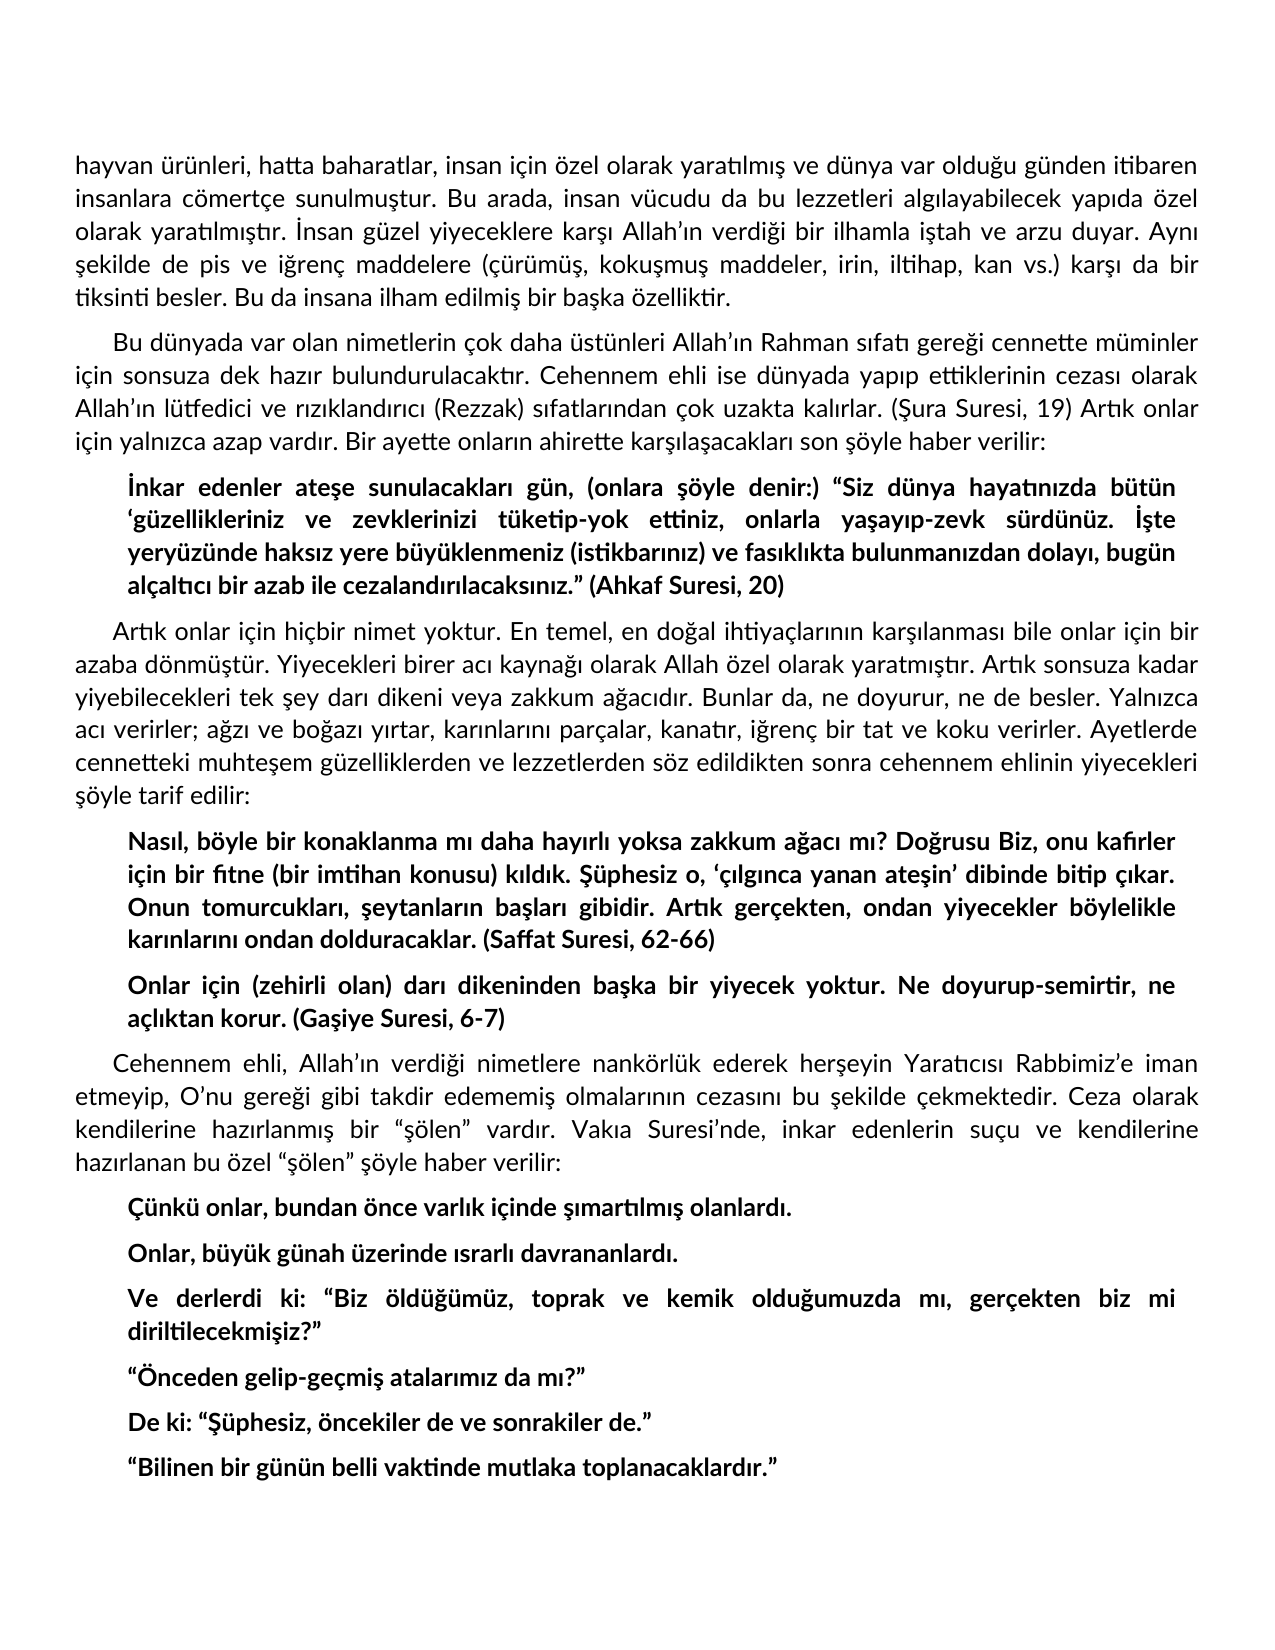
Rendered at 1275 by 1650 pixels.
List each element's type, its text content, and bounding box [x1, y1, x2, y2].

text Onlar, büyük günah üzerinde ısrarlı davrananlardı. [127, 1237, 1177, 1267]
text hayvan ürünleri, hatta baharatlar, insan için özel olarak yaratılmış ve dünya var olduğu günden itibaren insanlara cömertçe sunulmuştur. Bu arada, insan vücudu da bu lezzetleri algılayabilecek yapıda özel olarak yaratılmıştır. İnsan güzel yiyeceklere karşı Allah’ın verdiği bir ilhamla iştah ve arzu duyar. Aynı şekilde de pis ve iğrenç maddelere (çürümüş, kokuşmuş maddeler, irin, iltihap, kan vs.) karşı da bir tiksinti besler. Bu da insana ilham edilmiş bir başka özelliktir. [75, 150, 1200, 312]
text “Bilinen bir günün belli vaktinde mutlaka toplanacaklardır.” [127, 1452, 1177, 1482]
text Nasıl, böyle bir konaklanma mı daha hayırlı yoksa zakkum ağacı mı? Doğrusu Biz, onu kafirler için bir fitne (bir imtihan konusu) kıldık. Şüphesiz o, ‘çılgınca yanan ateşin’ dibinde bitip çıkar. Onun tomurcukları, şeytanların başları gibidir. Artık gerçekten, ondan yiyecekler böylelikle karınlarını ondan dolduracaklar. (Saffat Suresi, 62-66) [127, 825, 1177, 954]
text “Önceden gelip-geçmiş atalarımız da mı?” [127, 1361, 1177, 1391]
text Artık onlar için hiçbir nimet yoktur. En temel, en doğal ihtiyaçlarının karşılanması bile onlar için bir azaba dönmüştür. Yiyecekleri birer acı kaynağı olarak Allah özel olarak yaratmıştır. Artık sonsuza kadar yiyebilecekleri tek şey darı dikeni veya zakkum ağacıdır. Bunlar da, ne doyurur, ne de besler. Yalnızca acı verirler; ağzı ve boğazı yırtar, karınlarını parçalar, kanatır, iğrenç bir tat ve koku verirler. Ayetlerde cennetteki muhteşem güzelliklerden ve lezzetlerden söz edildikten sonra cehennem ehlinin yiyecekleri şöyle tarif edilir: [75, 615, 1200, 810]
text Onlar için (zehirli olan) darı dikeninden başka bir yiyecek yoktur. Ne doyurup-semirtir, ne açlıktan korur. (Gaşiye Suresi, 6-7) [127, 969, 1177, 1032]
text De ki: “Şüphesiz, öncekiler de ve sonrakiler de.” [127, 1407, 1177, 1437]
text Bu dünyada var olan nimetlerin çok daha üstünleri Allah’ın Rahman sıfatı gereği cennette müminler için sonsuza dek hazır bulundurulacaktır. Cehennem ehli ise dünyada yapıp ettiklerinin cezası olarak Allah’ın lütfedici ve rızıklandırıcı (Rezzak) sıfatlarından çok uzakta kalırlar. (Şura Suresi, 19) Artık onlar için yalnızca azap vardır. Bir ayette onların ahirette karşılaşacakları son şöyle haber verilir: [75, 327, 1200, 456]
text Cehennem ehli, Allah’ın verdiği nimetlere nankörlük ederek herşeyin Yaratıcısı Rabbimiz’e iman etmeyip, O’nu gereği gibi takdir edememiş olmalarının cezasını bu şekilde çekmektedir. Ceza olarak kendilerine hazırlanmış bir “şölen” vardır. Vakıa Suresi’nde, inkar edenlerin suçu ve kendilerine hazırlanan bu özel “şölen” şöyle haber verilir: [75, 1048, 1200, 1177]
text İnkar edenler ateşe sunulacakları gün, (onlara şöyle denir:) “Siz dünya hayatınızda bütün ‘güzellikleriniz ve zevklerinizi tüketip-yok ettiniz, onlarla yaşayıp-zevk sürdünüz. İşte yeryüzünde haksız yere büyüklenmeniz (istikbarınız) ve fasıklıkta bulunmanızdan dolayı, bugün alçaltıcı bir azab ile cezalandırılacaksınız.” (Ahkaf Suresi, 20) [127, 471, 1177, 600]
text Çünkü onlar, bundan önce varlık içinde şımartılmış olanlardı. [127, 1192, 1177, 1222]
text Ve derlerdi ki: “Biz öldüğümüz, toprak ve kemik olduğumuzda mı, gerçekten biz mi diriltilecekmişiz?” [127, 1283, 1177, 1346]
